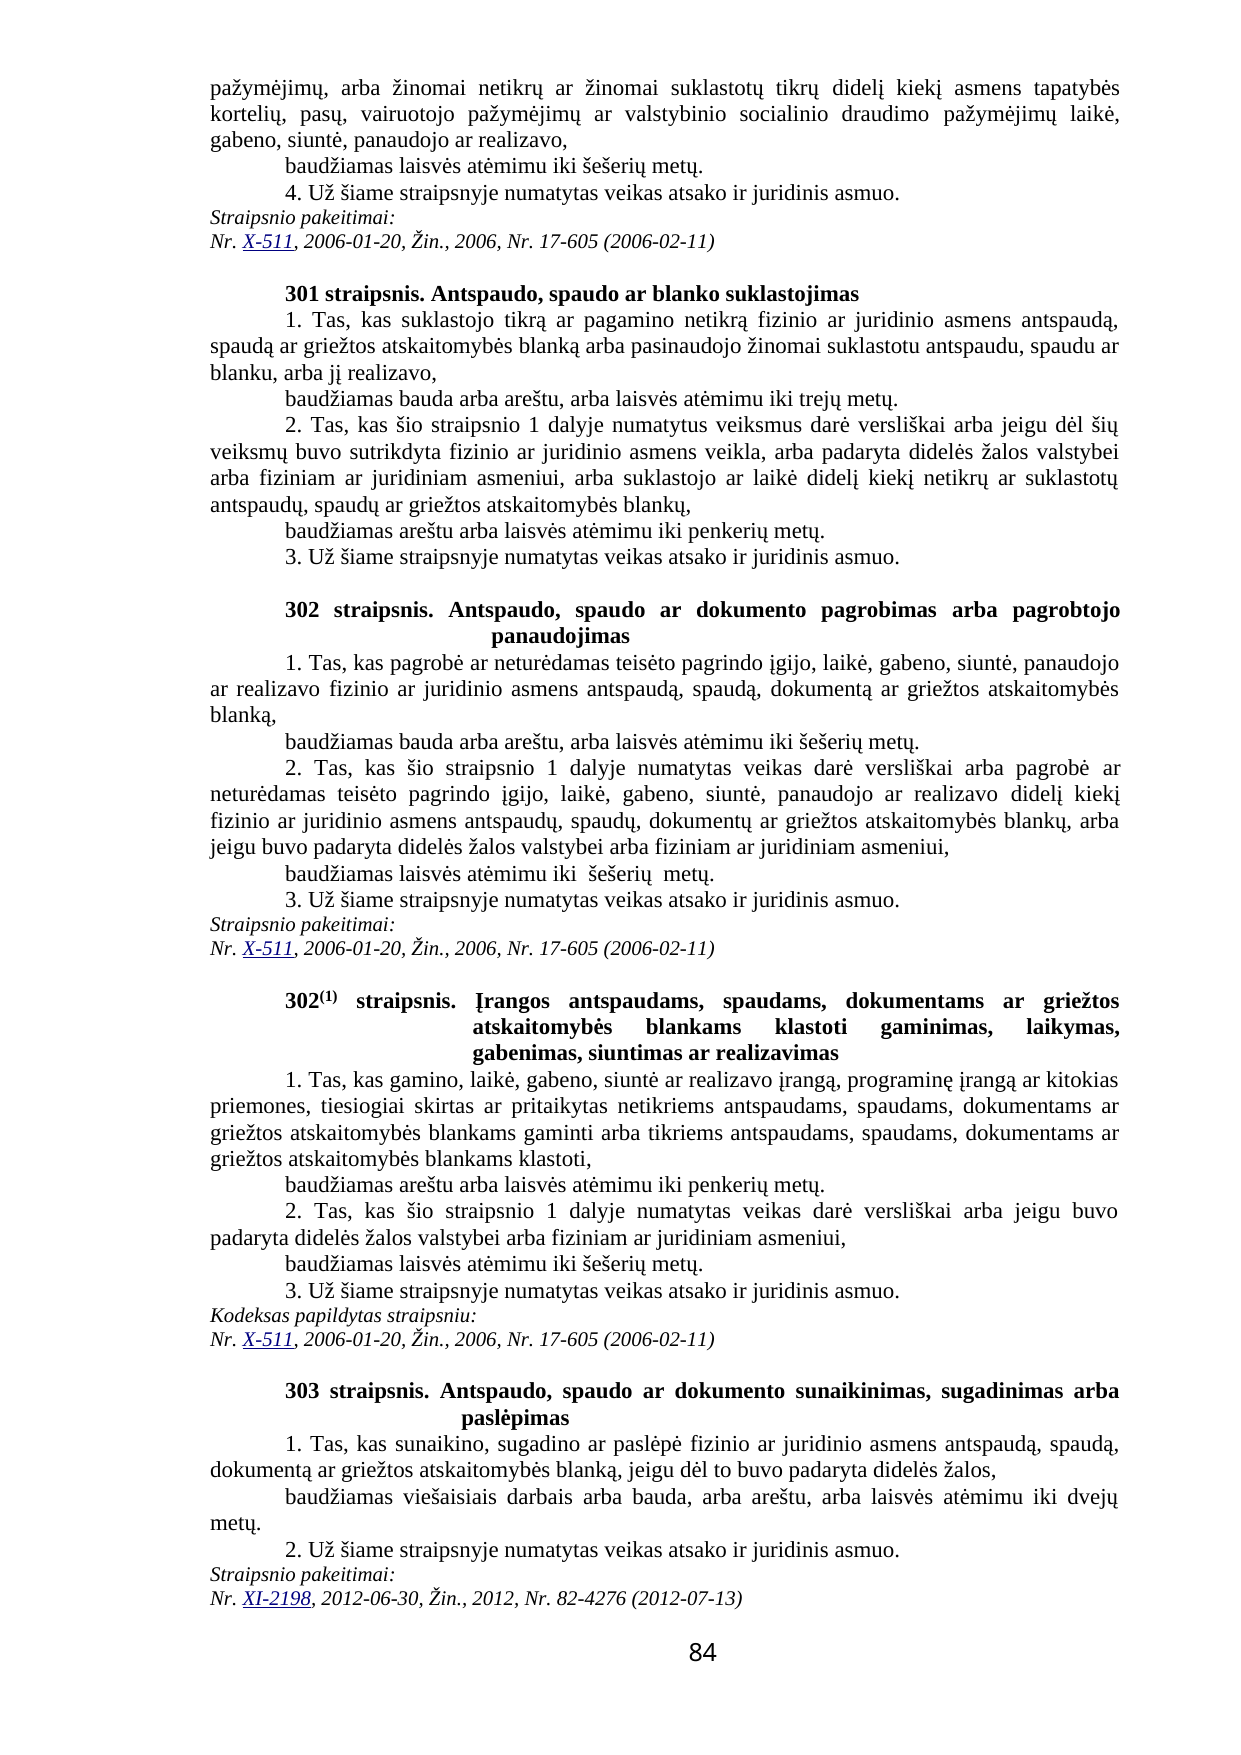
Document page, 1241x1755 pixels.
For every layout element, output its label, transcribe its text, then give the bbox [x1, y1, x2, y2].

text 2. Už šiame straipsnyje numatytas veikas atsako ir juridinis asmuo. [210, 1536, 1120, 1562]
text Nr. X-511, 2006-01-20, Žin., 2006, Nr. 17-605 (2006-02-11) [210, 936, 1120, 960]
text Straipsnio pakeitimai: [210, 205, 1120, 229]
text 1. Tas, kas sunaikino, sugadino ar paslėpė fizinio ar juridinio asmens antspaudą, spaudą, dokumentą ar griežtos atskaitomybės blanką, jeigu dėl to buvo padaryta didelės žalos, [210, 1430, 1120, 1483]
text 303 straipsnis. Antspaudo, spaudo ar dokumento sunaikinimas, sugadinimas arba paslėpimas [285, 1377, 1120, 1430]
text 2. Tas, kas šio straipsnio 1 dalyje numatytas veikas darė versliškai arba pagrobė ar neturėdamas teisėto pagrindo įgijo, laikė, gabeno, siuntė, panaudojo ar realizavo didelį kiekį fizinio ar juridinio asmens antspaudų, spaudų, dokumentų ar griežtos atskaitomybės blankų, arba jeigu buvo padaryta didelės žalos valstybei arba fiziniam ar juridiniam asmeniui, [210, 754, 1120, 859]
text Nr. X-511, 2006-01-20, Žin., 2006, Nr. 17-605 (2006-02-11) [210, 1327, 1120, 1351]
text baudžiamas laisvės atėmimu iki šešerių metų. [210, 859, 1120, 886]
text 302(1) straipsnis. Įrangos antspaudams, spaudams, dokumentams ar griežtos atskaitomybės blankams klastoti gaminimas, laikymas, gabenimas, siuntimas ar realizavimas [285, 987, 1120, 1066]
text Nr. X-511, 2006-01-20, Žin., 2006, Nr. 17-605 (2006-02-11) [210, 229, 1120, 253]
text 4. Už šiame straipsnyje numatytas veikas atsako ir juridinis asmuo. [210, 179, 1120, 205]
text 3. Už šiame straipsnyje numatytas veikas atsako ir juridinis asmuo. [210, 886, 1120, 912]
text Nr. XI-2198, 2012-06-30, Žin., 2012, Nr. 82-4276 (2012-07-13) [210, 1586, 1120, 1610]
text 1. Tas, kas gamino, laikė, gabeno, siuntė ar realizavo įrangą, programinę įrangą ar kitokias priemones, tiesiogiai skirtas ar pritaikytas netikriems antspaudams, spaudams, dokumentams ar griežtos atskaitomybės blankams gaminti arba tikriems antspaudams, spaudams, dokumentams ar griežtos atskaitomybės blankams klastoti, [210, 1066, 1120, 1171]
text baudžiamas areštu arba laisvės atėmimu iki penkerių metų. [210, 1171, 1120, 1198]
text baudžiamas viešaisiais darbais arba bauda, arba areštu, arba laisvės atėmimu iki dvejų metų. [210, 1483, 1120, 1536]
text baudžiamas bauda arba areštu, arba laisvės atėmimu iki šešerių metų. [210, 728, 1120, 754]
text 302 straipsnis. Antspaudo, spaudo ar dokumento pagrobimas arba pagrobtojo panaudojimas [285, 596, 1120, 649]
text 3. Už šiame straipsnyje numatytas veikas atsako ir juridinis asmuo. [210, 543, 1120, 570]
text 2. Tas, kas šio straipsnio 1 dalyje numatytas veikas darė versliškai arba jeigu buvo padaryta didelės žalos valstybei arba fiziniam ar juridiniam asmeniui, [210, 1198, 1120, 1250]
text 2. Tas, kas šio straipsnio 1 dalyje numatytus veiksmus darė versliškai arba jeigu dėl šių veiksmų buvo sutrikdyta fizinio ar juridinio asmens veikla, arba padaryta didelės žalos valstybei arba fiziniam ar juridiniam asmeniui, arba suklastojo ar laikė didelį kiekį netikrų ar suklastotų antspaudų, spaudų ar griežtos atskaitomybės blankų, [210, 412, 1120, 517]
text baudžiamas laisvės atėmimu iki šešerių metų. [210, 1250, 1120, 1277]
text pažymėjimų, arba žinomai netikrų ar žinomai suklastotų tikrų didelį kiekį asmens tapatybės kortelių, pasų, vairuotojo pažymėjimų ar valstybinio socialinio draudimo pažymėjimų laikė, gabeno, siuntė, panaudojo ar realizavo, [210, 73, 1120, 153]
text 3. Už šiame straipsnyje numatytas veikas atsako ir juridinis asmuo. [210, 1277, 1120, 1303]
text 1. Tas, kas pagrobė ar neturėdamas teisėto pagrindo įgijo, laikė, gabeno, siuntė, panaudojo ar realizavo fizinio ar juridinio asmens antspaudą, spaudą, dokumentą ar griežtos atskaitomybės blanką, [210, 649, 1120, 728]
text Straipsnio pakeitimai: [210, 912, 1120, 936]
text Straipsnio pakeitimai: [210, 1562, 1120, 1586]
text Kodeksas papildytas straipsniu: [210, 1303, 1120, 1327]
text 1. Tas, kas suklastojo tikrą ar pagamino netikrą fizinio ar juridinio asmens antspaudą, spaudą ar griežtos atskaitomybės blanką arba pasinaudojo žinomai suklastotu antspaudu, spaudu ar blanku, arba jį realizavo, [210, 306, 1120, 385]
text baudžiamas bauda arba areštu, arba laisvės atėmimu iki trejų metų. [210, 385, 1120, 412]
text 301 straipsnis. Antspaudo, spaudo ar blanko suklastojimas [210, 280, 1120, 306]
text baudžiamas areštu arba laisvės atėmimu iki penkerių metų. [210, 517, 1120, 543]
text baudžiamas laisvės atėmimu iki šešerių metų. [210, 153, 1120, 179]
